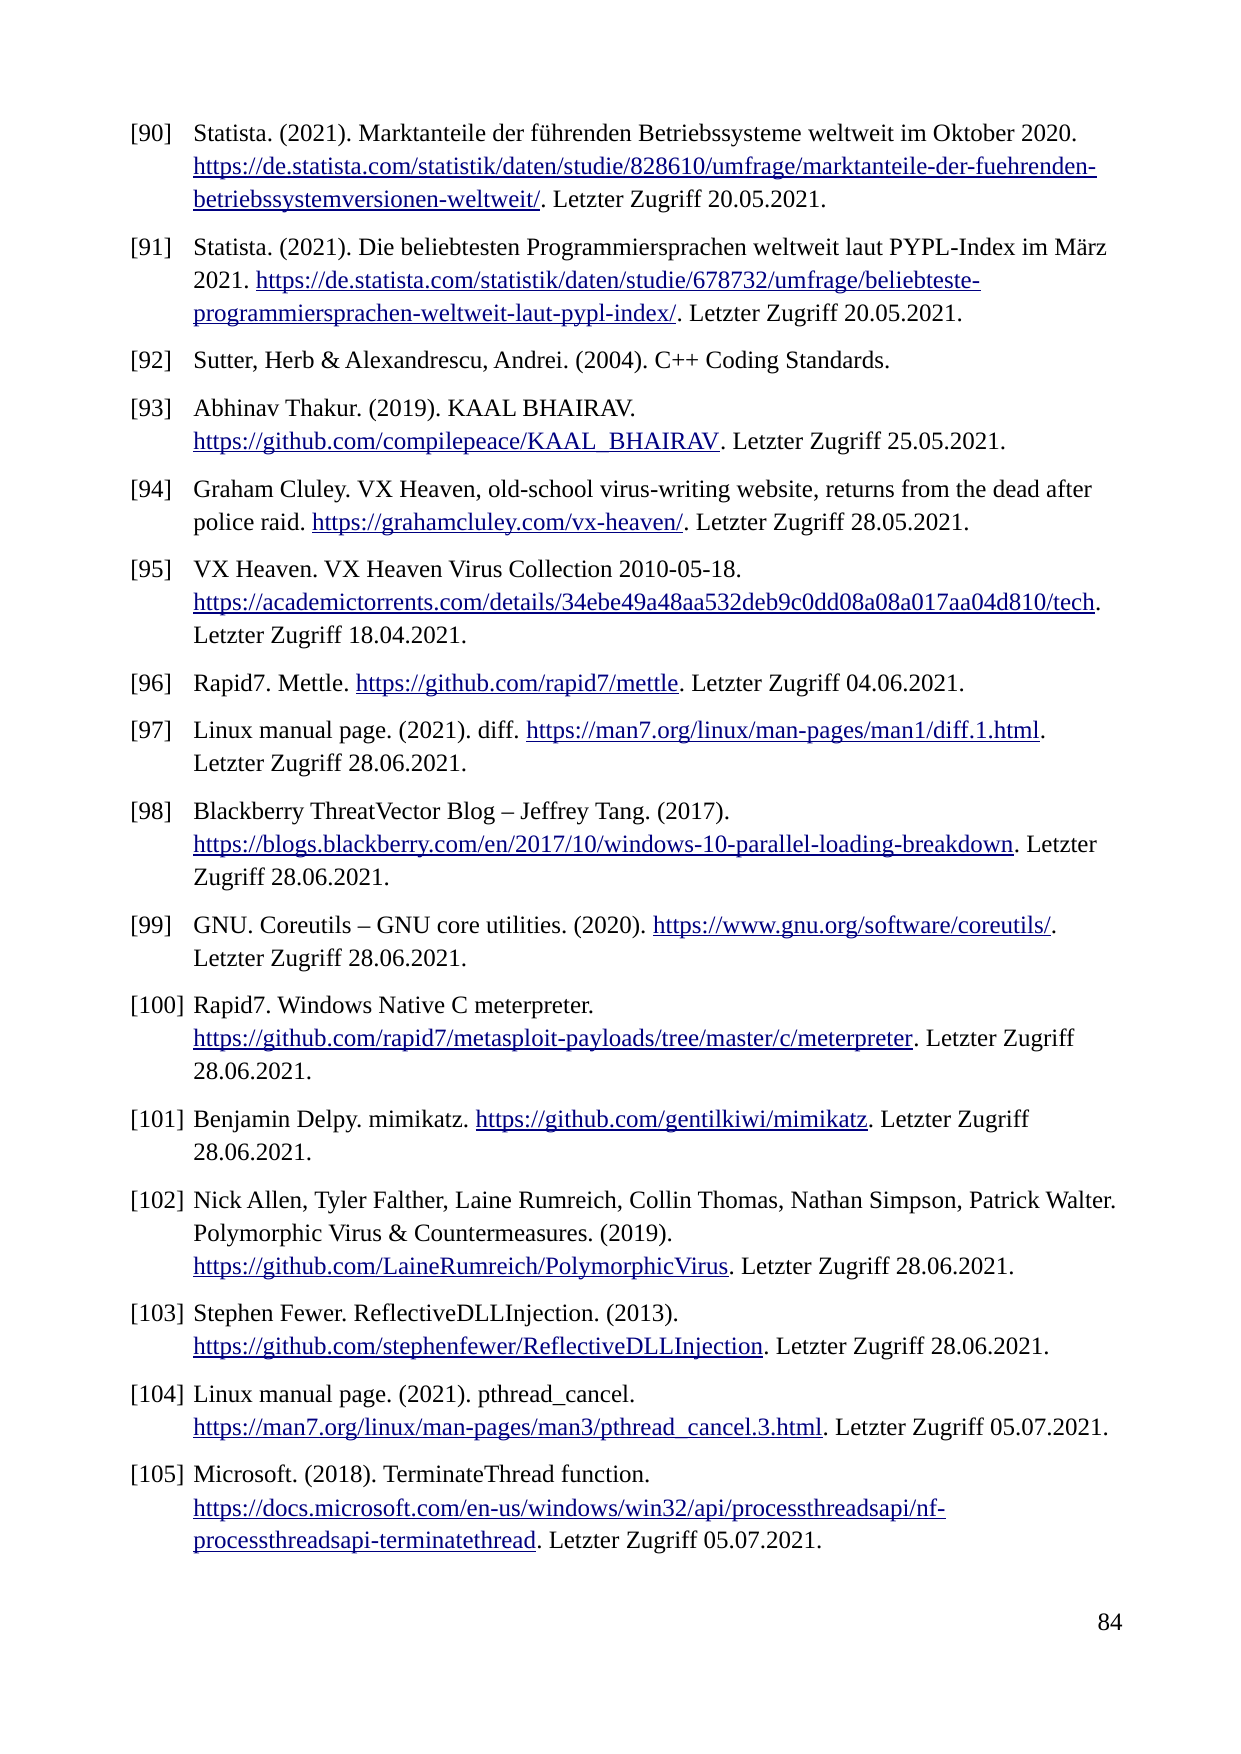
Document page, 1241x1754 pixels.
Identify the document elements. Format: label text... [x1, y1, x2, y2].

list Blackberry ThreatVector Blog – Jeffrey Tang. (2017). https://blogs.blackberry.com/en/2017/10/windows-10-parallel-loading-breakdown. Letzter Zugriff 28.06.2021. [130, 796, 1122, 891]
list Statista. (2021). Marktanteile der führenden Betriebssysteme weltweit im Oktober 2020. https://de.statista.com/statistik/daten/studie/828610/umfrage/marktanteile-der-fuehrenden-betriebssystemversionen-weltweit/. Letzter Zugriff 20.05.2021. [130, 118, 1122, 213]
list Statista. (2021). Die beliebtesten Programmiersprachen weltweit laut PYPL-Index im März 2021. https://de.statista.com/statistik/daten/studie/678732/umfrage/beliebteste-programmiersprachen-weltweit-laut-pypl-index/. Letzter Zugriff 20.05.2021. [130, 232, 1122, 327]
list Rapid7. Mettle. https://github.com/rapid7/mettle. Letzter Zugriff 04.06.2021. [130, 668, 1122, 697]
list Rapid7. Windows Native C meterpreter. https://github.com/rapid7/metasploit-payloads/tree/master/c/meterpreter. Letzter Zugriff 28.06.2021. [130, 990, 1122, 1085]
list Sutter, Herb & Alexandrescu, Andrei. (2004). C++ Coding Standards. [130, 345, 1122, 374]
list GNU. Coreutils – GNU core utilities. (2020). https://www.gnu.org/software/coreutils/. Letzter Zugriff 28.06.2021. [130, 910, 1122, 972]
list VX Heaven. VX Heaven Virus Collection 2010-05-18. https://academictorrents.com/details/34ebe49a48aa532deb9c0dd08a08a017aa04d810/tech. Letzter Zugriff 18.04.2021. [130, 554, 1122, 649]
list Benjamin Delpy. mimikatz. https://github.com/gentilkiwi/mimikatz. Letzter Zugriff 28.06.2021. [130, 1104, 1122, 1166]
list Microsoft. (2018). TerminateThread function. https://docs.microsoft.com/en-us/windows/win32/api/processthreadsapi/nf-processthreadsapi-terminatethread. Letzter Zugriff 05.07.2021. [130, 1459, 1122, 1554]
list Stephen Fewer. ReflectiveDLLInjection. (2013). https://github.com/stephenfewer/ReflectiveDLLInjection. Letzter Zugriff 28.06.2021. [130, 1298, 1122, 1360]
list Linux manual page. (2021). pthread_cancel. https://man7.org/linux/man-pages/man3/pthread_cancel.3.html. Letzter Zugriff 05.07.2021. [130, 1379, 1122, 1441]
list Abhinav Thakur. (2019). KAAL BHAIRAV. https://github.com/compilepeace/KAAL_BHAIRAV. Letzter Zugriff 25.05.2021. [130, 393, 1122, 455]
list Graham Cluley. VX Heaven, old-school virus-writing website, returns from the dead after police raid. https://grahamcluley.com/vx-heaven/. Letzter Zugriff 28.05.2021. [130, 474, 1122, 535]
list Nick Allen, Tyler Falther, Laine Rumreich, Collin Thomas, Nathan Simpson, Patrick Walter. Polymorphic Virus & Countermeasures. (2019). https://github.com/LaineRumreich/PolymorphicVirus. Letzter Zugriff 28.06.2021. [130, 1185, 1122, 1279]
list Linux manual page. (2021). diff. https://man7.org/linux/man-pages/man1/diff.1.html. Letzter Zugriff 28.06.2021. [130, 716, 1122, 777]
